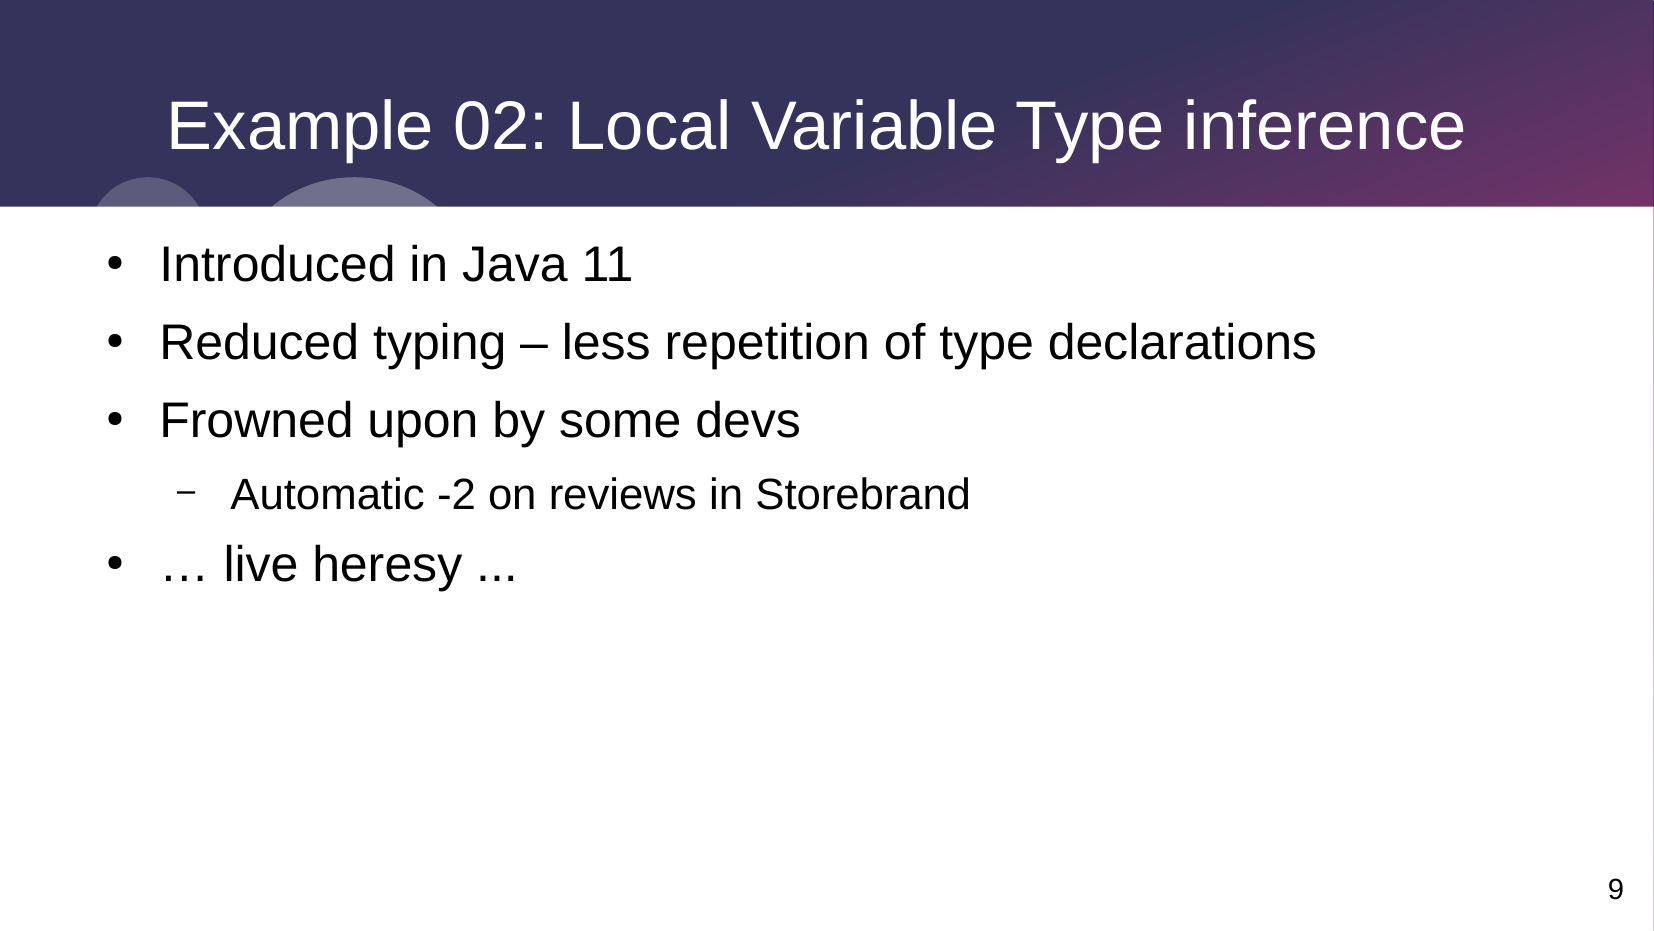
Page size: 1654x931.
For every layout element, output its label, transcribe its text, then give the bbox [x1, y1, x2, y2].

list Introduced in Java 11 Reduced typing – less repetition of type declarations Frowned upon by some devs Automatic -2 on reviews in Storebrand … live heresy ... [88, 236, 1565, 827]
title Example 02: Local Variable Type inference [88, 44, 1565, 207]
